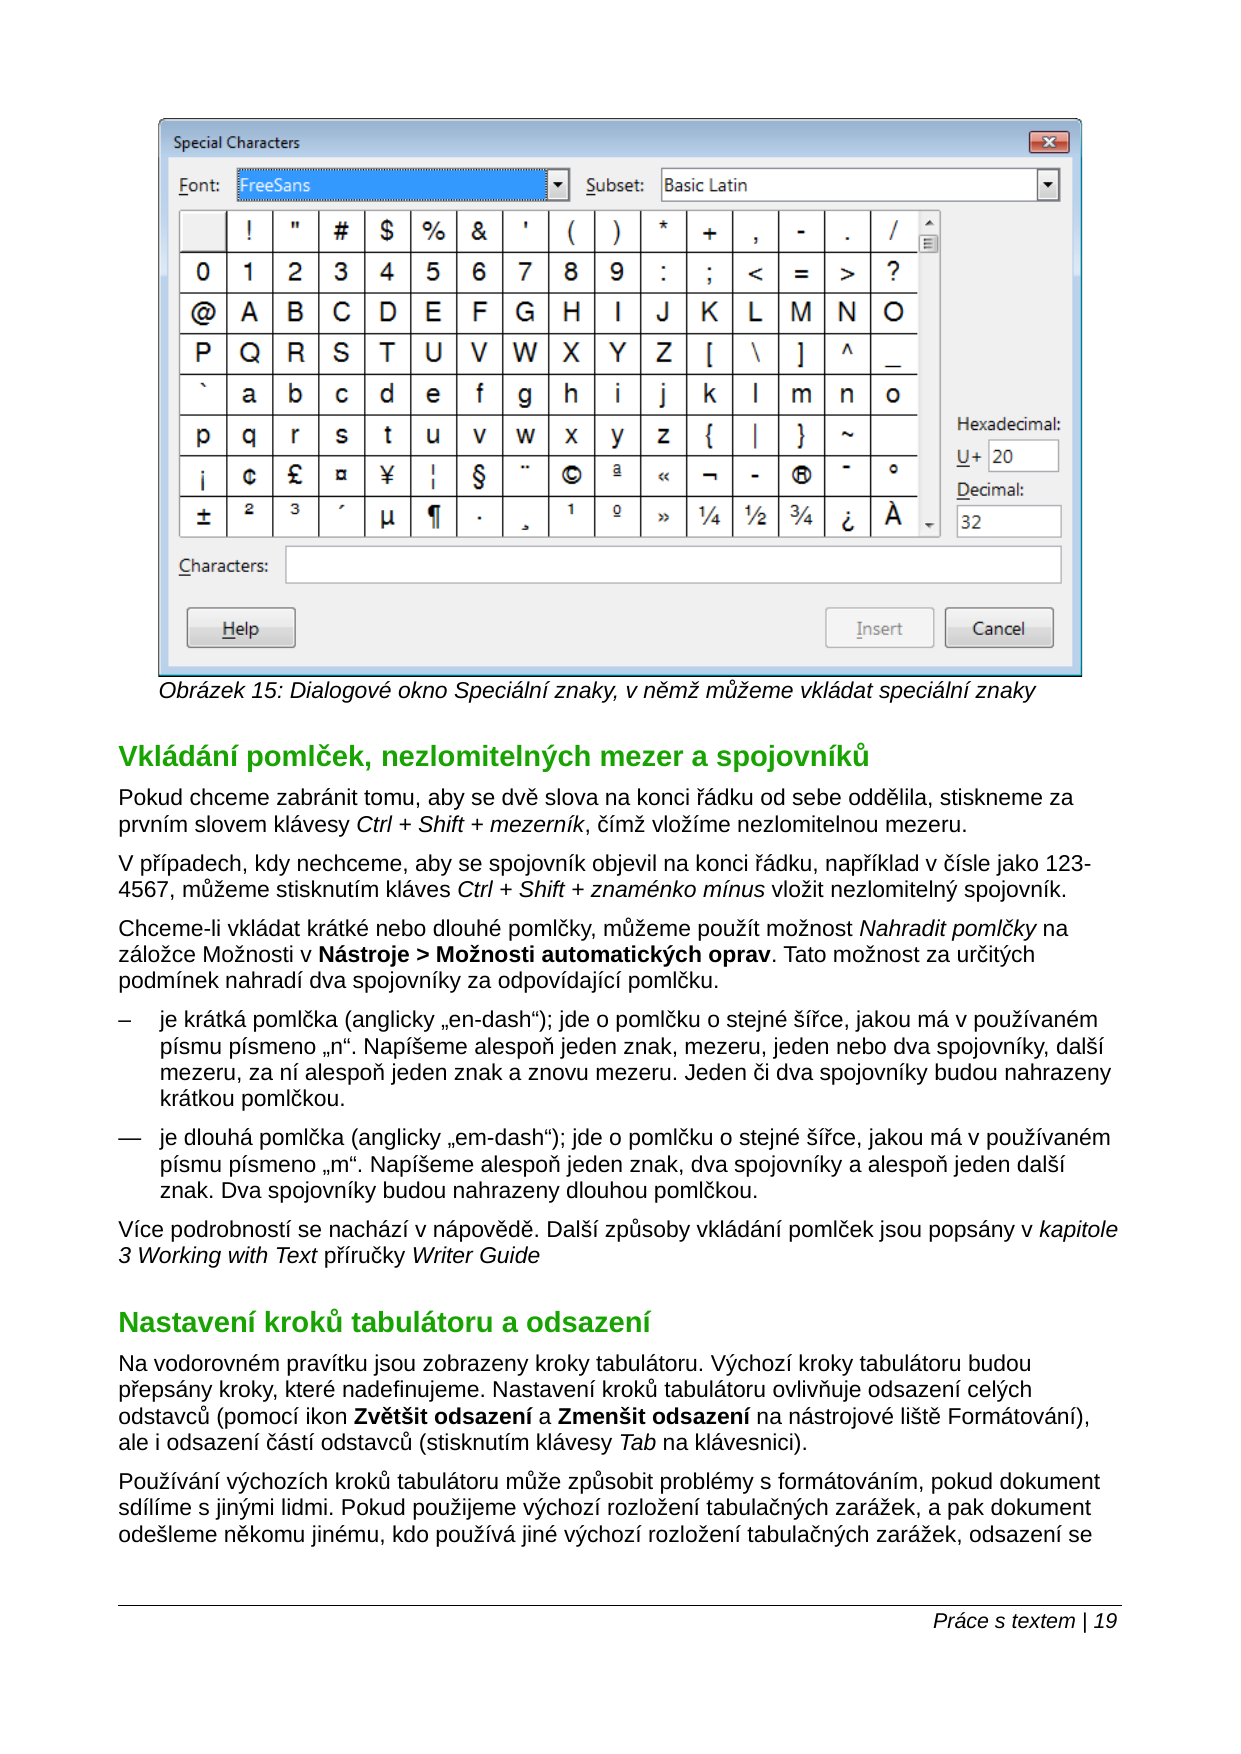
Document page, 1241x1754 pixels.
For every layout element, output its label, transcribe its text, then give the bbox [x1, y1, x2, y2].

text Na vodorovném pravítku jsou zobrazeny kroky tabulátoru. Výchozí kroky tabulátoru budou přepsány kroky, které nadefinujeme. Nastavení kroků tabulátoru ovlivňuje odsazení celých odstavců (pomocí ikon Zvětšit odsazení a Zmenšit odsazení na nástrojové liště Formátování), ale i odsazení částí odstavců (stisknutím klávesy Tab na klávesnici). [118, 1350, 1122, 1455]
text Více podrobností se nachází v nápovědě. Další způsoby vkládání pomlček jsou popsány v kapitole 3 Working with Text příručky Writer Guide [118, 1216, 1122, 1268]
text Používání výchozích kroků tabulátoru může způsobit problémy s formátováním, pokud dokument sdílíme s jinými lidmi. Pokud použijeme výchozí rozložení tabulačných zarážek, a pak dokument odešleme někomu jinému, kdo používá jiné výchozí rozložení tabulačných zarážek, odsazení se [118, 1468, 1122, 1547]
text — je dlouhá pomlčka (anglicky „em-dash“); jde o pomlčku o stejné šířce, jakou má v používaném písmu písmeno „m“. Napíšeme alespoň jeden znak, dva spojovníky a alespoň jeden další znak. Dva spojovníky budou nahrazeny dlouhou pomlčkou. [118, 1124, 1122, 1203]
text Obrázek 15: Dialogové okno Speciální znaky, v němž můžeme vkládat speciální znaky [158, 677, 1082, 703]
text Pokud chceme zabránit tomu, aby se dvě slova na konci řádku od sebe oddělila, stiskneme za prvním slovem klávesy Ctrl + Shift + mezerník, čímž vložíme nezlomitelnou mezeru. [118, 784, 1122, 837]
subtitle Nastavení kroků tabulátoru a odsazení [118, 1305, 1122, 1338]
text V případech, kdy nechceme, aby se spojovník objevil na konci řádku, například v čísle jako 123-4567, můžeme stisknutím kláves Ctrl + Shift + znaménko mínus vložit nezlomitelný spojovník. [118, 849, 1122, 902]
text Chceme-li vkládat krátké nebo dlouhé pomlčky, můžeme použít možnost Nahradit pomlčky na záložce Možnosti v Nástroje > Možnosti automatických oprav. Tato možnost za určitých podmínek nahradí dva spojovníky za odpovídající pomlčku. [118, 915, 1122, 994]
text – je krátká pomlčka (anglicky „en-dash“); jde o pomlčku o stejné šířce, jakou má v používaném písmu písmeno „n“. Napíšeme alespoň jeden znak, mezeru, jeden nebo dva spojovníky, další mezeru, za ní alespoň jeden znak a znovu mezeru. Jeden či dva spojovníky budou nahrazeny krátkou pomlčkou. [118, 1006, 1122, 1112]
subtitle Vkládání pomlček, nezlomitelných mezer a spojovníků [118, 739, 1122, 773]
picture [158, 118, 1083, 677]
